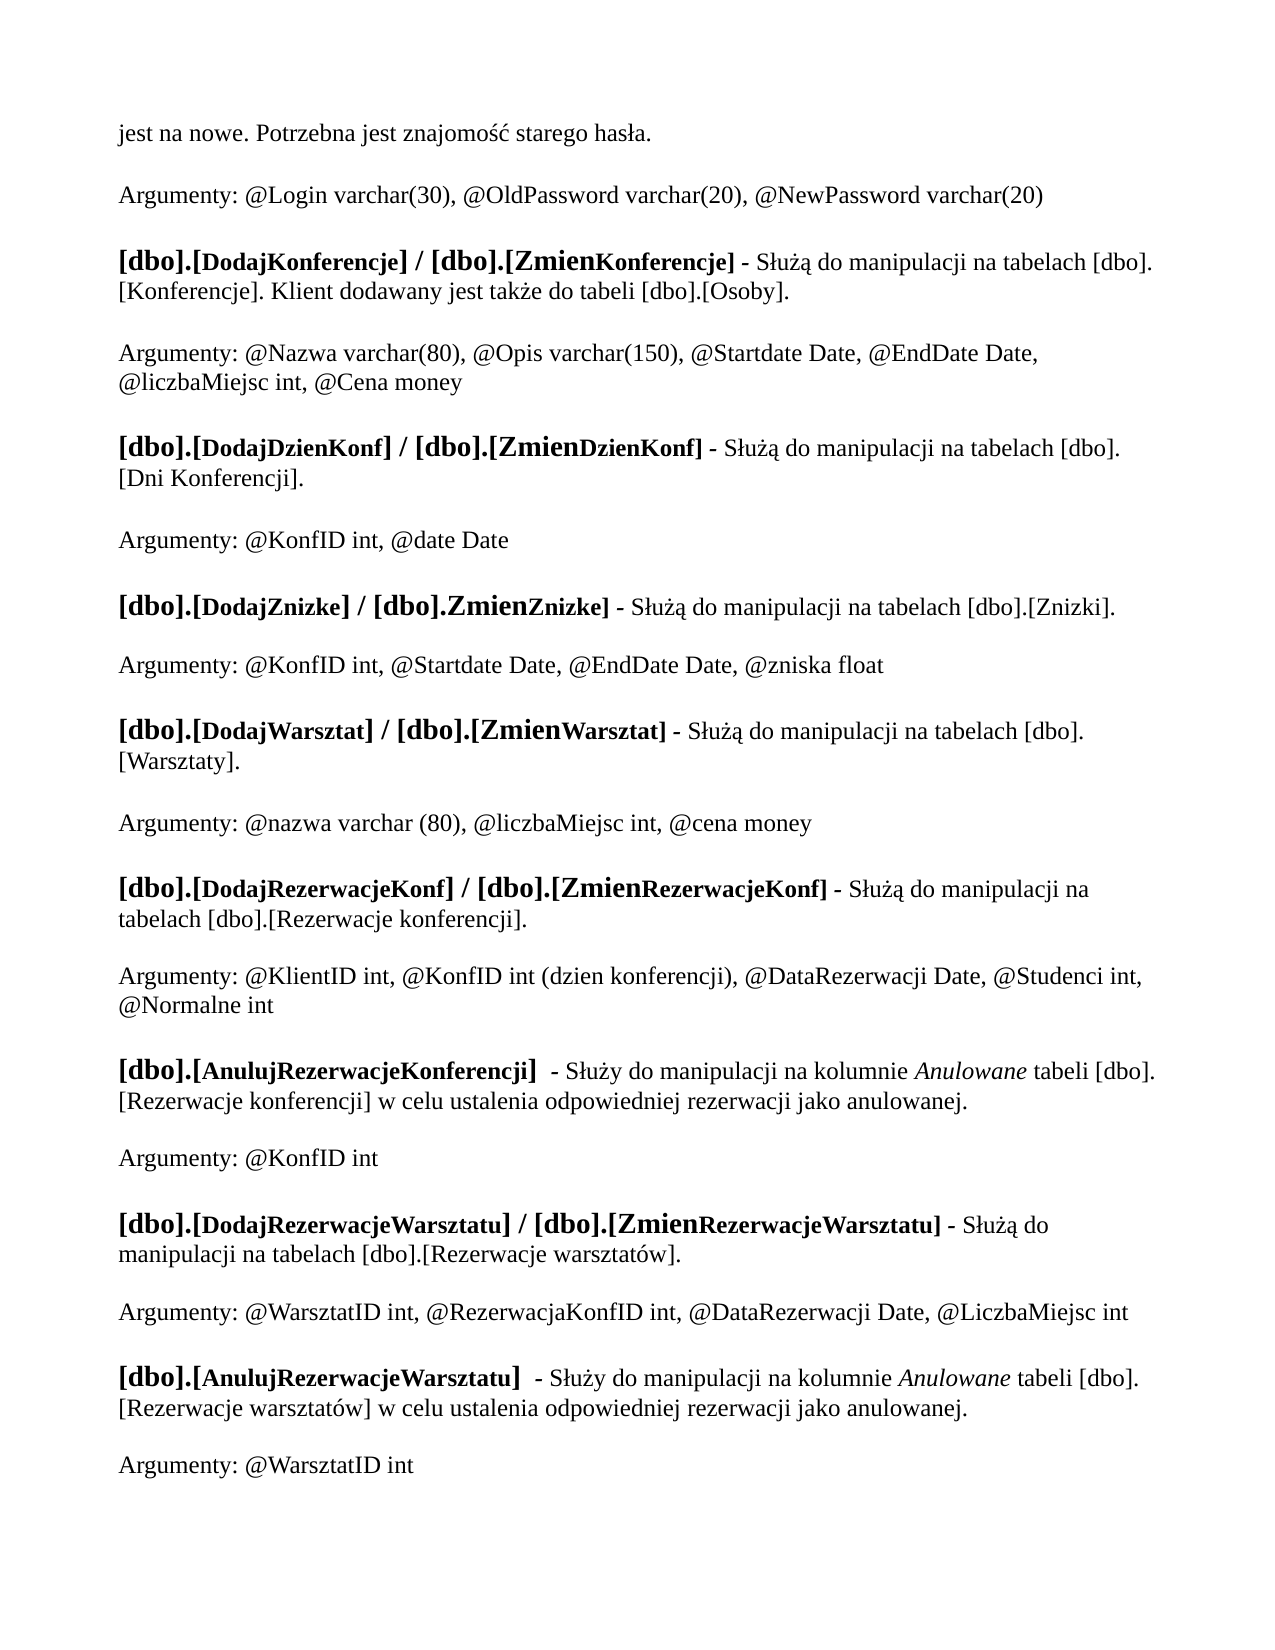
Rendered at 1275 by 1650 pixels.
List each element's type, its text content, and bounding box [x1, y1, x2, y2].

text jest na nowe. Potrzebna jest znajomość starego hasła. [118, 118, 1157, 147]
text Argumenty: @nazwa varchar (80), @liczbaMiejsc int, @cena money [118, 808, 1157, 837]
text [dbo].[DodajRezerwacjeWarsztatu] / [dbo].[ZmienRezerwacjeWarsztatu] - Służą do manipulacji na tabelach [dbo].[Rezerwacje warsztatów]. [118, 1206, 1157, 1268]
text Argumenty: @Nazwa varchar(80), @Opis varchar(150), @Startdate Date, @EndDate Date, @liczbaMiejsc int, @Cena money [118, 338, 1157, 396]
text Argumenty: @Login varchar(30), @OldPassword varchar(20), @NewPassword varchar(20) [118, 180, 1157, 209]
text Argumenty: @WarsztatID int, @RezerwacjaKonfID int, @DataRezerwacji Date, @LiczbaMiejsc int [118, 1297, 1157, 1326]
text [dbo].[AnulujRezerwacjeKonferencji] - Służy do manipulacji na kolumnie Anulowane tabeli [dbo].[Rezerwacje konferencji] w celu ustalenia odpowiedniej rezerwacji jako anulowanej. [118, 1052, 1157, 1115]
text [dbo].[DodajWarsztat] / [dbo].[ZmienWarsztat] - Służą do manipulacji na tabelach [dbo].[Warsztaty]. [118, 712, 1157, 774]
text Argumenty: @WarsztatID int [118, 1450, 1157, 1479]
text [dbo].[DodajDzienKonf] / [dbo].[ZmienDzienKonf] - Służą do manipulacji na tabelach [dbo].[Dni Konferencji]. [118, 429, 1157, 492]
text [dbo].[DodajKonferencje] / [dbo].[ZmienKonferencje] - Służą do manipulacji na tabelach [dbo].[Konferencje]. Klient dodawany jest także do tabeli [dbo].[Osoby]. [118, 243, 1157, 305]
text [dbo].[DodajZnizke] / [dbo].ZmienZnizke] - Służą do manipulacji na tabelach [dbo].[Znizki]. [118, 588, 1157, 621]
text Argumenty: @KonfID int [118, 1143, 1157, 1172]
text [dbo].[AnulujRezerwacjeWarsztatu] - Służy do manipulacji na kolumnie Anulowane tabeli [dbo].[Rezerwacje warsztatów] w celu ustalenia odpowiedniej rezerwacji jako anulowanej. [118, 1359, 1157, 1421]
text [dbo].[DodajRezerwacjeKonf] / [dbo].[ZmienRezerwacjeKonf] - Służą do manipulacji na tabelach [dbo].[Rezerwacje konferencji]. [118, 870, 1157, 933]
text Argumenty: @KlientID int, @KonfID int (dzien konferencji), @DataRezerwacji Date, @Studenci int, @Normalne int [118, 961, 1157, 1019]
text Argumenty: @KonfID int, @Startdate Date, @EndDate Date, @zniska float [118, 650, 1157, 679]
text Argumenty: @KonfID int, @date Date [118, 525, 1157, 554]
